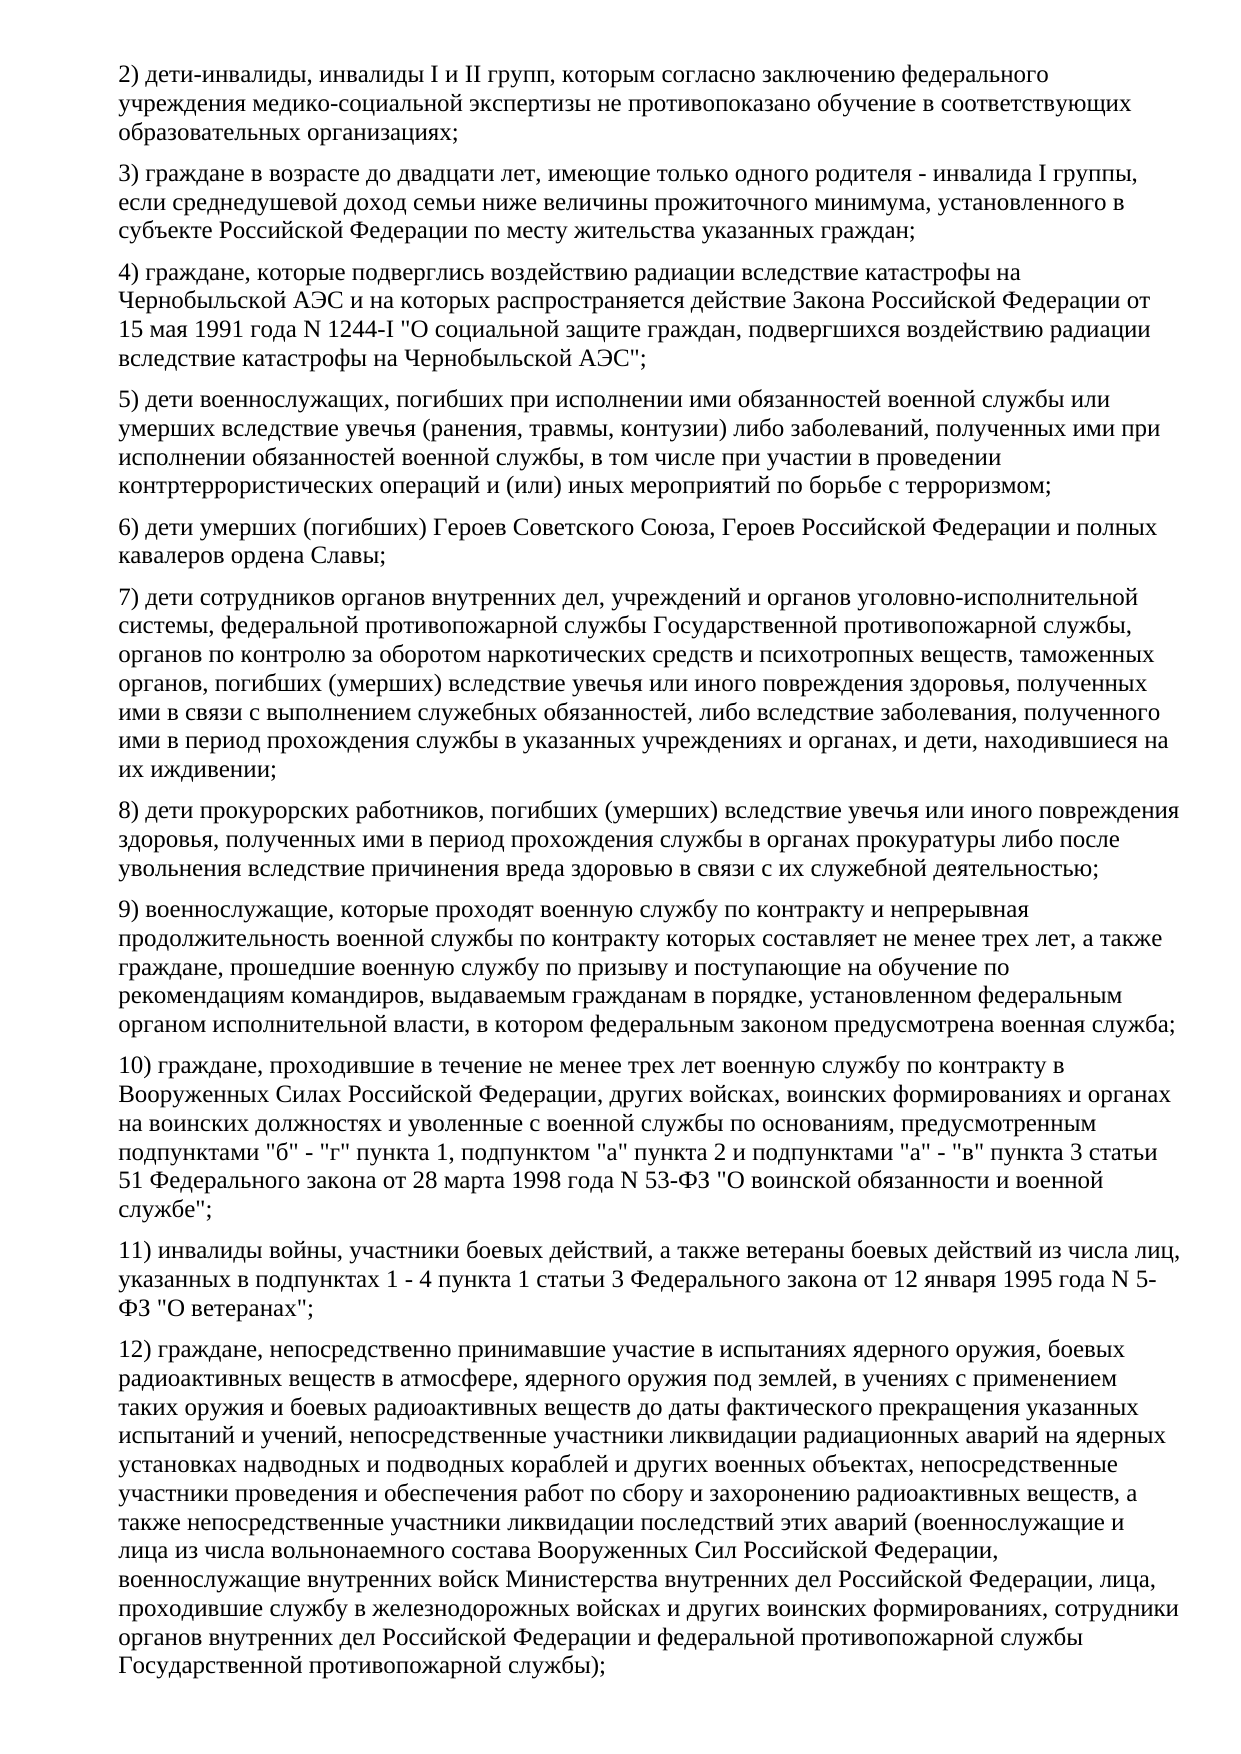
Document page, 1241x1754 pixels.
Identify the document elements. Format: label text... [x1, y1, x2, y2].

text 9) военнослужащие, которые проходят военную службу по контракту и непрерывная продолжительность военной службы по контракту которых составляет не менее трех лет, а также граждане, прошедшие военную службу по призыву и поступающие на обучение по рекомендациям командиров, выдаваемым гражданам в порядке, установленном федеральным органом исполнительной власти, в котором федеральным законом предусмотрена военная служба; [118, 894, 1181, 1038]
text 11) инвалиды войны, участники боевых действий, а также ветераны боевых действий из числа лиц, указанных в подпунктах 1 - 4 пункта 1 статьи 3 Федерального закона от 12 января 1995 года N 5-ФЗ "О ветеранах"; [118, 1235, 1181, 1322]
text 12) граждане, непосредственно принимавшие участие в испытаниях ядерного оружия, боевых радиоактивных веществ в атмосфере, ядерного оружия под землей, в учениях с применением таких оружия и боевых радиоактивных веществ до даты фактического прекращения указанных испытаний и учений, непосредственные участники ликвидации радиационных аварий на ядерных установках надводных и подводных кораблей и других военных объектах, непосредственные участники проведения и обеспечения работ по сбору и захоронению радиоактивных веществ, а также непосредственные участники ликвидации последствий этих аварий (военнослужащие и лица из числа вольнонаемного состава Вооруженных Сил Российской Федерации, военнослужащие внутренних войск Министерства внутренних дел Российской Федерации, лица, проходившие службу в железнодорожных войсках и других воинских формированиях, сотрудники органов внутренних дел Российской Федерации и федеральной противопожарной службы Государственной противопожарной службы); [118, 1334, 1181, 1679]
text 10) граждане, проходившие в течение не менее трех лет военную службу по контракту в Вооруженных Силах Российской Федерации, других войсках, воинских формированиях и органах на воинских должностях и уволенные с военной службы по основаниям, предусмотренным подпунктами "б" - "г" пункта 1, подпунктом "а" пункта 2 и подпунктами "а" - "в" пункта 3 статьи 51 Федерального закона от 28 марта 1998 года N 53-ФЗ "О воинской обязанности и военной службе"; [118, 1050, 1181, 1223]
text 2) дети-инвалиды, инвалиды I и II групп, которым согласно заключению федерального учреждения медико-социальной экспертизы не противопоказано обучение в соответствующих образовательных организациях; [118, 59, 1181, 145]
text 8) дети прокурорских работников, погибших (умерших) вследствие увечья или иного повреждения здоровья, полученных ими в период прохождения службы в органах прокуратуры либо после увольнения вследствие причинения вреда здоровью в связи с их служебной деятельностью; [118, 795, 1181, 882]
text 6) дети умерших (погибших) Героев Советского Союза, Героев Российской Федерации и полных кавалеров ордена Славы; [118, 512, 1181, 569]
text 4) граждане, которые подверглись воздействию радиации вследствие катастрофы на Чернобыльской АЭС и на которых распространяется действие Закона Российской Федерации от 15 мая 1991 года N 1244-I "О социальной защите граждан, подвергшихся воздействию радиации вследствие катастрофы на Чернобыльской АЭС"; [118, 257, 1181, 372]
text 5) дети военнослужащих, погибших при исполнении ими обязанностей военной службы или умерших вследствие увечья (ранения, травмы, контузии) либо заболеваний, полученных ими при исполнении обязанностей военной службы, в том числе при участии в проведении контртеррористических операций и (или) иных мероприятий по борьбе с терроризмом; [118, 384, 1181, 499]
text 3) граждане в возрасте до двадцати лет, имеющие только одного родителя - инвалида I группы, если среднедушевой доход семьи ниже величины прожиточного минимума, установленного в субъекте Российской Федерации по месту жительства указанных граждан; [118, 158, 1181, 244]
text 7) дети сотрудников органов внутренних дел, учреждений и органов уголовно-исполнительной системы, федеральной противопожарной службы Государственной противопожарной службы, органов по контролю за оборотом наркотических средств и психотропных веществ, таможенных органов, погибших (умерших) вследствие увечья или иного повреждения здоровья, полученных ими в связи с выполнением служебных обязанностей, либо вследствие заболевания, полученного ими в период прохождения службы в указанных учреждениях и органах, и дети, находившиеся на их иждивении; [118, 582, 1181, 783]
